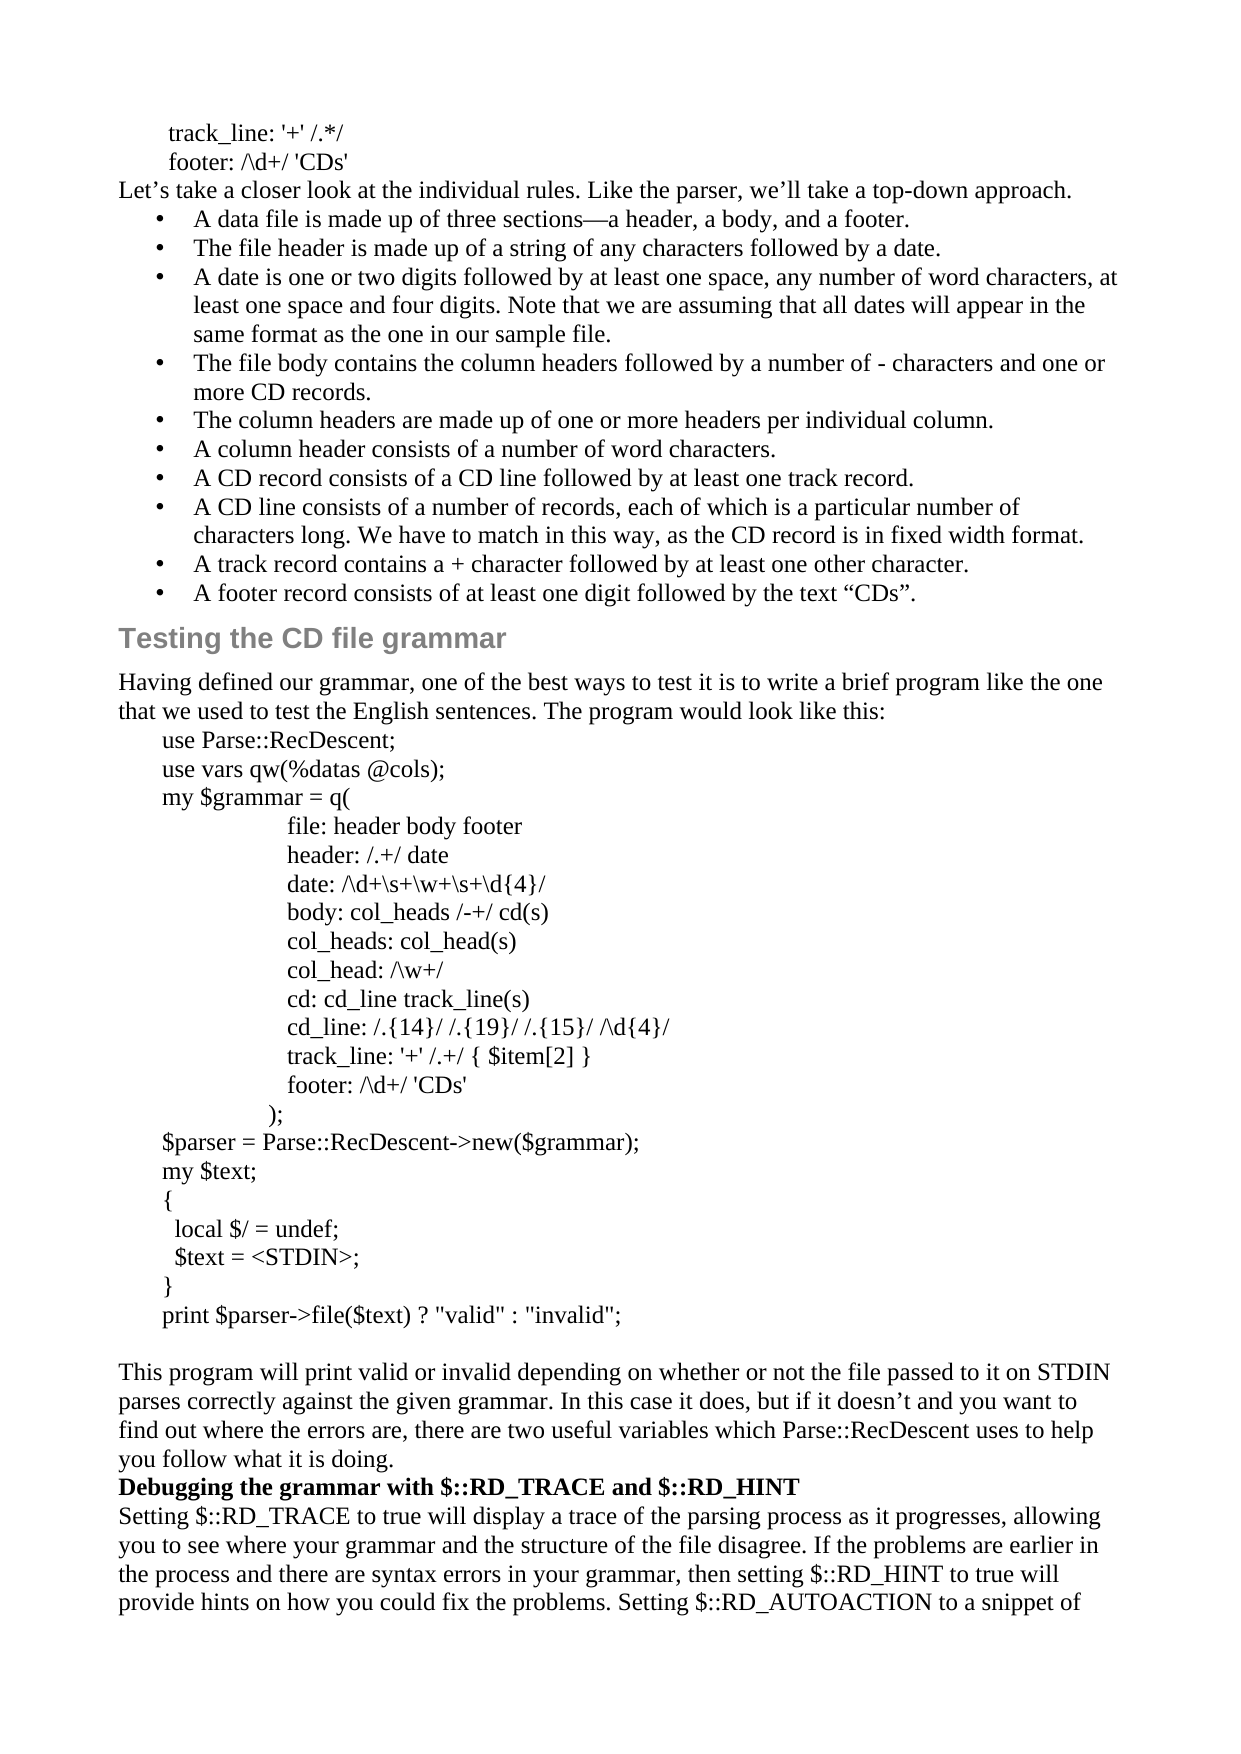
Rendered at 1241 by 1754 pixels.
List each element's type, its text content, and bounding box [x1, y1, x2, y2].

text { [118, 1185, 1122, 1214]
text use vars qw(%datas @cols); [118, 754, 1122, 782]
text my $text; [118, 1156, 1122, 1185]
list A data file is made up of three sections—a header, a body, and a footer. [156, 204, 1122, 233]
list A column header consists of a number of word characters. [156, 434, 1122, 463]
text footer: /\d+/ 'CDs' [118, 1070, 1122, 1099]
text track_line: '+' /.*/ [118, 118, 1122, 147]
text my $grammar = q( [118, 782, 1122, 811]
text footer: /\d+/ 'CDs' [118, 147, 1122, 176]
list A date is one or two digits followed by at least one space, any number of word characters, at least one space and four digits. Note that we are assuming that all dates will appear in the same format as the one in our sample file. [156, 262, 1122, 348]
list A footer record consists of at least one digit followed by the text “CDs”. [156, 578, 1122, 607]
text cd: cd_line track_line(s) [118, 984, 1122, 1012]
text $parser = Parse::RecDescent->new($grammar); [118, 1127, 1122, 1156]
text col_head: /\w+/ [118, 955, 1122, 984]
text cd_line: /.{14}/ /.{19}/ /.{15}/ /\d{4}/ [118, 1012, 1122, 1041]
text col_heads: col_head(s) [118, 926, 1122, 955]
text This program will print valid or invalid depending on whether or not the file passed to it on STDIN parses correctly against the given grammar. In this case it does, but if it doesn’t and you want to find out where the errors are, there are two useful variables which Parse::RecDescent uses to help you follow what it is doing. [118, 1357, 1122, 1472]
text local $/ = undef; [118, 1214, 1122, 1242]
text date: /\d+\s+\w+\s+\d{4}/ [118, 869, 1122, 897]
text body: col_heads /-+/ cd(s) [118, 897, 1122, 926]
text } [118, 1271, 1122, 1300]
text header: /.+/ date [118, 840, 1122, 869]
text print $parser->file($text) ? "valid" : "invalid"; [118, 1300, 1122, 1329]
text Debugging the grammar with $::RD_TRACE and $::RD_HINT [118, 1472, 1122, 1501]
text Having defined our grammar, one of the best ways to test it is to write a brief program like the one that we used to test the English sentences. The program would look like this: [118, 667, 1122, 725]
list The column headers are made up of one or more headers per individual column. [156, 406, 1122, 434]
text Let’s take a closer look at the individual rules. Like the parser, we’ll take a top-down approach. [118, 176, 1122, 204]
list The file header is made up of a string of any characters followed by a date. [156, 233, 1122, 262]
list A track record contains a + character followed by at least one other character. [156, 549, 1122, 578]
subtitle Testing the CD file grammar [118, 621, 1122, 655]
text file: header body footer [118, 811, 1122, 840]
text $text = <STDIN>; [118, 1242, 1122, 1271]
text Setting $::RD_TRACE to true will display a trace of the parsing process as it progresses, allowing you to see where your grammar and the structure of the file disagree. If the problems are earlier in the process and there are syntax errors in your grammar, then setting $::RD_HINT to true will provide hints on how you could fix the problems. Setting $::RD_AUTOACTION to a snippet of [118, 1501, 1122, 1616]
list A CD record consists of a CD line followed by at least one track record. [156, 463, 1122, 492]
text track_line: '+' /.+/ { $item[2] } [118, 1041, 1122, 1070]
text use Parse::RecDescent; [118, 725, 1122, 754]
list A CD line consists of a number of records, each of which is a particular number of characters long. We have to match in this way, as the CD record is in fixed width format. [156, 492, 1122, 549]
text ); [118, 1099, 1122, 1127]
list The file body contains the column headers followed by a number of - characters and one or more CD records. [156, 348, 1122, 406]
